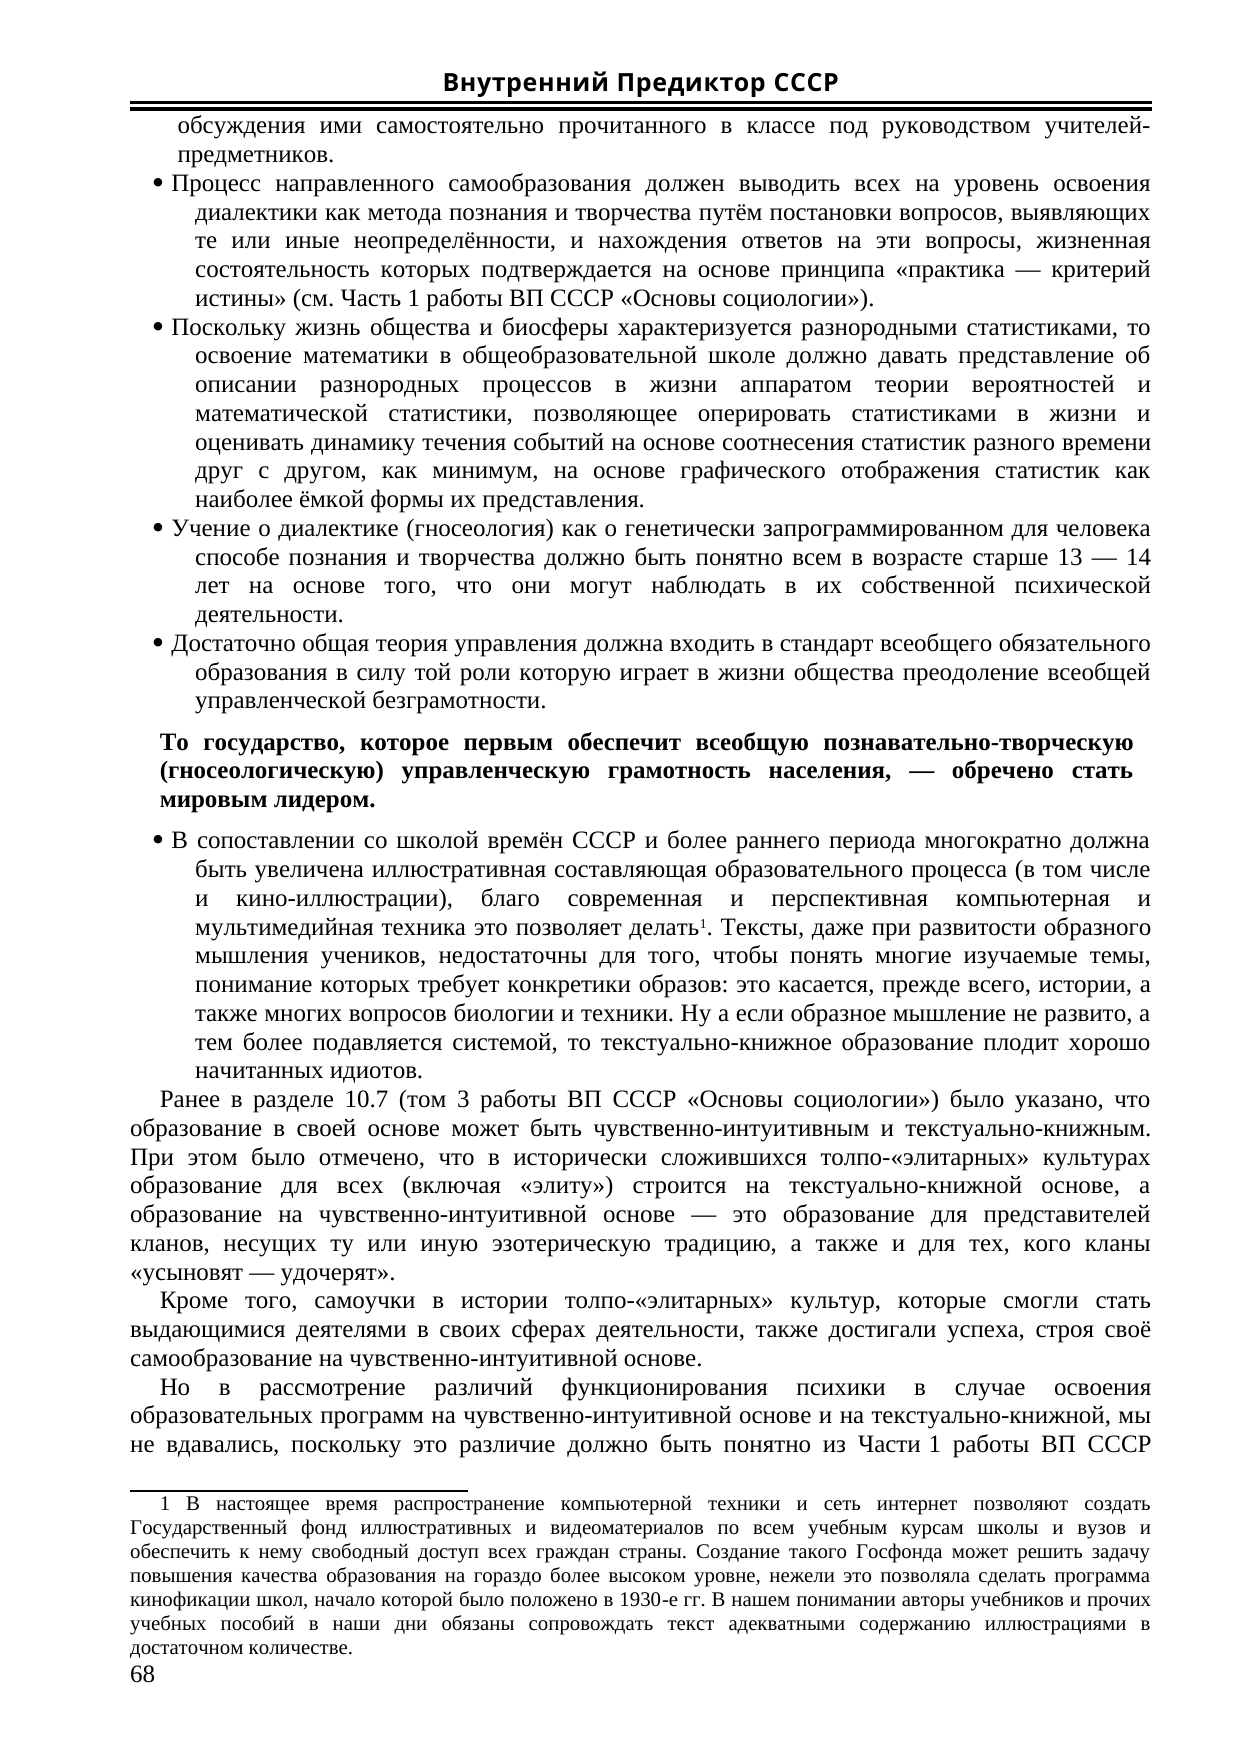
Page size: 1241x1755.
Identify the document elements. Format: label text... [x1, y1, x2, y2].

text Ранее в разделе 10.7 (том 3 работы ВП СССР «Основы социологии») было указано, что образование в своей основе может быть чувственно-интуи­тив­ным и текстуально-книжным. При этом было отмечено, что в исторически сложившихся толпо-«элитарных» культурах образование для всех (включая «элиту») строится на текстуально-книжной основе, а образование на чувственно-интуитивной основе — это образование для представителей кланов, несущих ту или иную эзотерическую традицию, а также и для тех, кого кланы «усыновят — удочерят». [130, 1084, 1152, 1286]
list Учение о диалектике (гносеология) как о генетически запрограммированном для человека способе познания и творчества должно быть понятно всем в возрасте старше 13 — 14 лет на основе того, что они могут наблюдать в их собственной психической деятельности. [153, 513, 1152, 628]
list Процесс направленного самообразования должен выводить всех на уровень освоения диалектики как метода познания и творчества путём постановки вопросов, выявляющих те или иные неопределённости, и нахождения ответов на эти вопросы, жизненная состоятельность которых подтверждается на основе принципа «практика — критерий истины» (см. Часть 1 работы ВП СССР «Основы социологии»). [153, 168, 1152, 312]
text То государство, которое первым обеспечит всеобщую познавательно-творческую (гносеологическую) управленческую грамотность населения, — обречено стать мировым лидером. [159, 727, 1134, 813]
list В сопоставлении со школой времён СССР и более раннего периода многократно должна быть увеличена иллюстративная составляющая образовательного процесса (в том числе и кино-иллюстрации), благо современная и перспективная компьютерная и мультимедийная техника это позволяет делать. Тексты, даже при развитости образного мышления учеников, недостаточны для того, чтобы понять многие изучаемые темы, понимание которых требует конкретики образов: это касается, прежде всего, истории, а также многих вопросов биологии и техники. Ну а если образное мышление не развито, а тем более подавляется системой, то текстуально-книжное образование плодит хорошо начитанных идиотов. [153, 826, 1152, 1084]
list Поскольку жизнь общества и биосферы характеризуется разнородными статистиками, то освоение математики в общеобразовательной школе должно давать представление об описании разнородных процессов в жизни аппаратом теории вероятностей и математической статистики, позволяющее оперировать статистиками в жизни и оценивать динамику течения событий на основе соотнесения статистик разного времени друг с другом, как минимум, на основе графического отображения статистик как наиболее ёмкой формы их представления. [153, 312, 1152, 513]
text Кроме того, самоучки в истории толпо-«элитарных» культур, которые смогли стать выдающимися деятелями в своих сферах деятельности, также достигали успеха, строя своё самообразование на чувственно-интуитивной основе. [130, 1286, 1152, 1372]
list В настоящее время распространение компьютерной техники и сеть интернет позволяют создать Государственный фонд иллюстративных и видеоматериалов по всем учебным курсам школы и вузов и обеспечить к нему свободный доступ всех граждан страны. Создание такого Госфонда может решить задачу повышения качества образования на гораздо более высоком уровне, нежели это позволяла сделать программа кинофикации школ, начало которой было положено в 1930‑е гг. В нашем понимании авторы учебников и прочих учебных пособий в наши дни обязаны сопровождать текст адекватными содержанию иллюстрациями в достаточном количестве. [130, 1491, 1152, 1659]
text Но в рассмотрение различий функционирования психики в случае освоения образовательных программ на чувственно-интуитивной основе и на текстуально-книжной, мы не вдавались, поскольку это различие должно быть понятно из Части 1 работы ВП СССР [130, 1372, 1152, 1458]
text обсуждения ими самостоятельно прочитанного в классе под руководством учителей-предметников. [177, 111, 1152, 168]
list Достаточно общая теория управления должна входить в стандарт всеобщего обязательного образования в силу той роли которую играет в жизни общества преодоление всеобщей управленческой безграмотности. [153, 628, 1152, 714]
